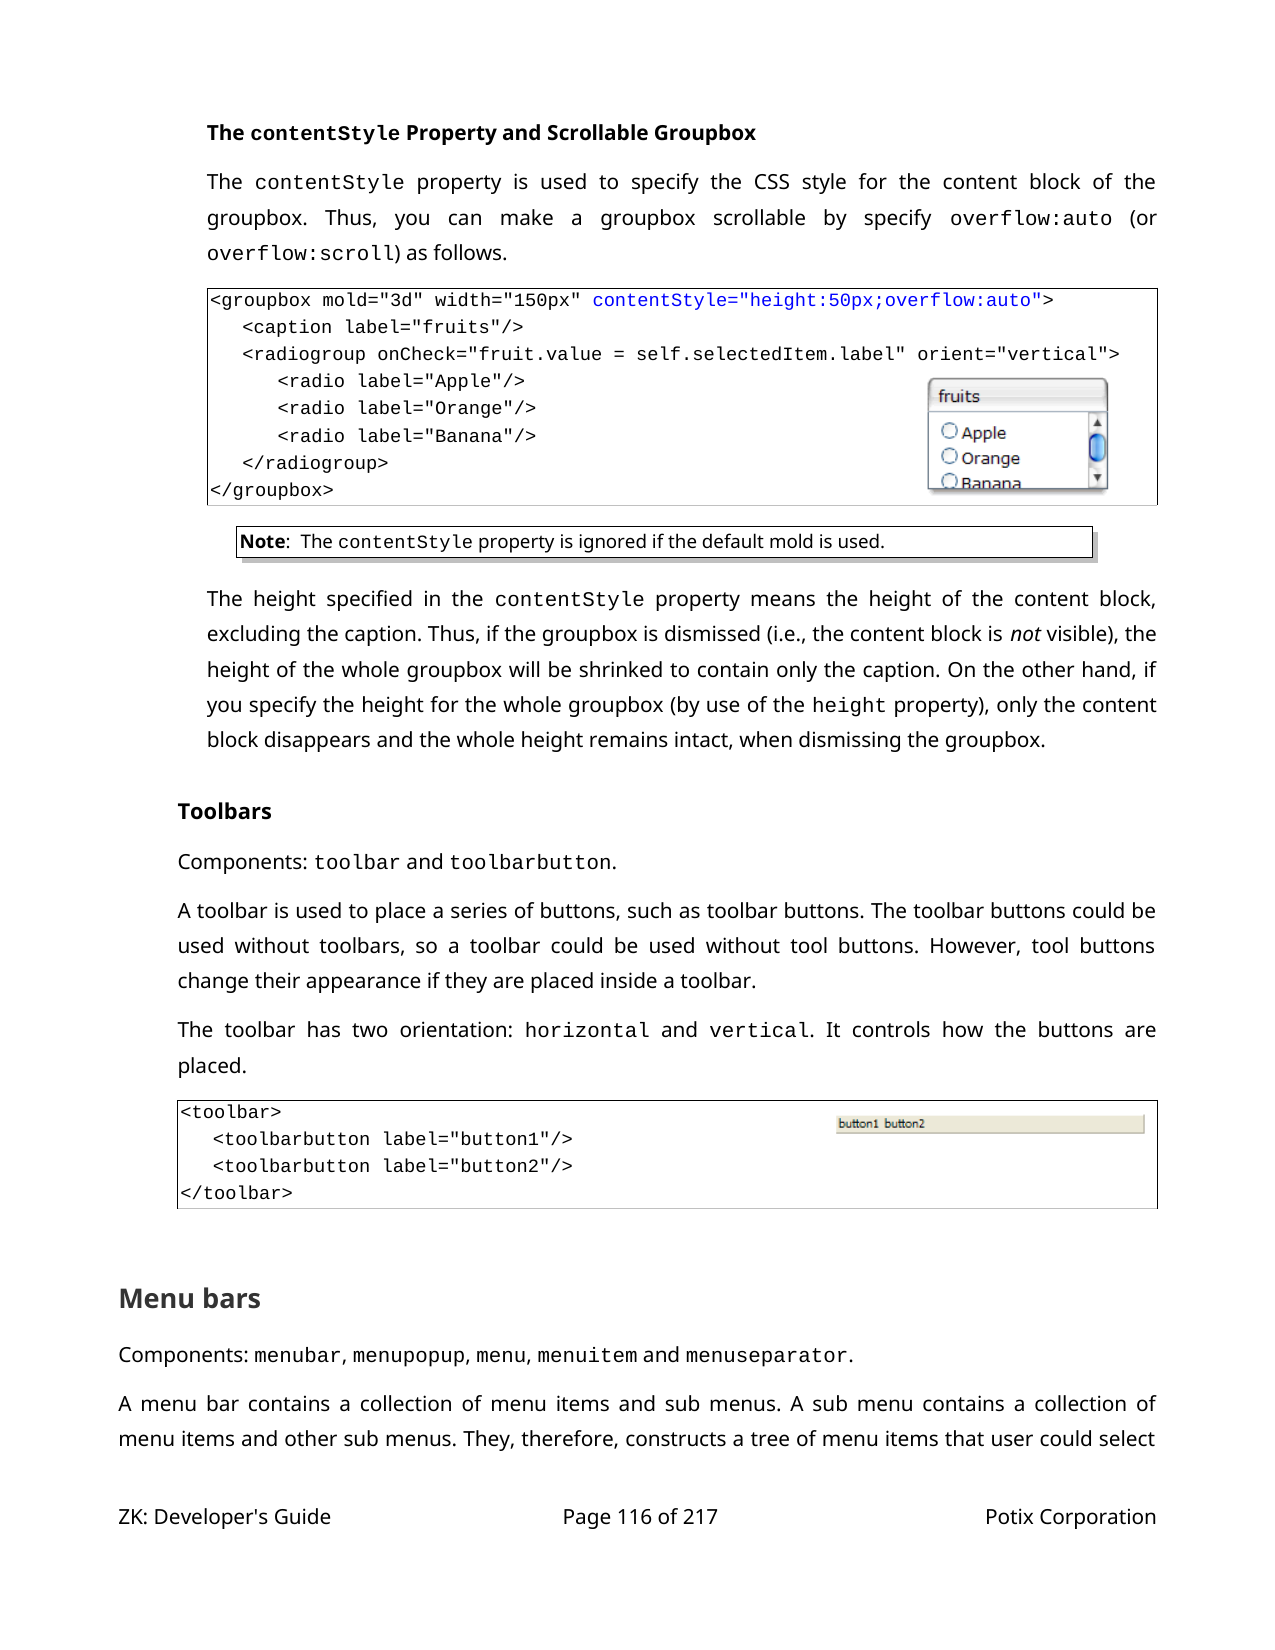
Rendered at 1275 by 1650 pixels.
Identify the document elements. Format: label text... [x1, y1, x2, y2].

picture [924, 377, 1112, 497]
text <caption label="fruits"/> [208, 315, 1157, 339]
text The height specified in the contentStyle property means the height of the content block, excluding the caption. Thus, if the groupbox is dismissed (i.e., the content block is not visible), the height of the whole groupbox will be shrinked to contain only the caption. On the other hand, if you specify the height for the whole groupbox (by use of the height property), only the content block disappears and the whole height remains intact, when dismissing the groupbox. [207, 584, 1157, 754]
text <radio label="Banana"/> [208, 423, 924, 448]
text </toolbar> [178, 1181, 1157, 1208]
text <radio label="Orange"/> [208, 396, 924, 421]
text <groupbox mold="3d" width="150px" contentStyle="height:50px;overflow:auto"> [208, 289, 1157, 312]
text Components: menubar, menupopup, menu, menuitem and menuseparator. [118, 1340, 1157, 1368]
subtitle The contentStyle Property and Scrollable Groupbox [207, 118, 1157, 147]
text </radiogroup> [208, 451, 924, 475]
text <toolbarbutton label="button1"/> [178, 1127, 1157, 1151]
text <toolbarbutton label="button2"/> [178, 1154, 1157, 1178]
subtitle Toolbars [177, 796, 1157, 826]
text Components: toolbar and toolbarbutton. [177, 847, 1157, 875]
text A menu bar contains a collection of menu items and sub menus. A sub menu contains a collection of menu items and other sub menus. They, therefore, constructs a tree of menu items that user could select [118, 1389, 1157, 1452]
text A toolbar is used to place a series of buttons, such as toolbar buttons. The toolbar buttons could be used without toolbars, so a toolbar could be used without tool buttons. However, tool buttons change their appearance if they are placed inside a toolbar. [177, 896, 1157, 995]
subtitle Menu bars [118, 1279, 1157, 1316]
text <radiogroup onCheck="fruit.value = self.selectedItem.label" orient="vertical"> [208, 342, 1157, 366]
text </groupbox> [208, 478, 1157, 505]
text <toolbar> [178, 1101, 1157, 1124]
text [1112, 396, 1157, 421]
text [1112, 423, 1157, 448]
text Note: The contentStyle property is ignored if the default mold is used. [237, 527, 1092, 557]
text [1112, 451, 1157, 475]
text <radio label="Apple"/> [208, 369, 1157, 393]
text The toolbar has two orientation: horizontal and vertical. It controls how the buttons are placed. [177, 1015, 1157, 1079]
text The contentStyle property is used to specify the CSS style for the content block of the groupbox. Thus, you can make a groupbox scrollable by specify overflow:auto (or overflow:scroll) as follows. [207, 167, 1157, 267]
picture [834, 1111, 1147, 1135]
